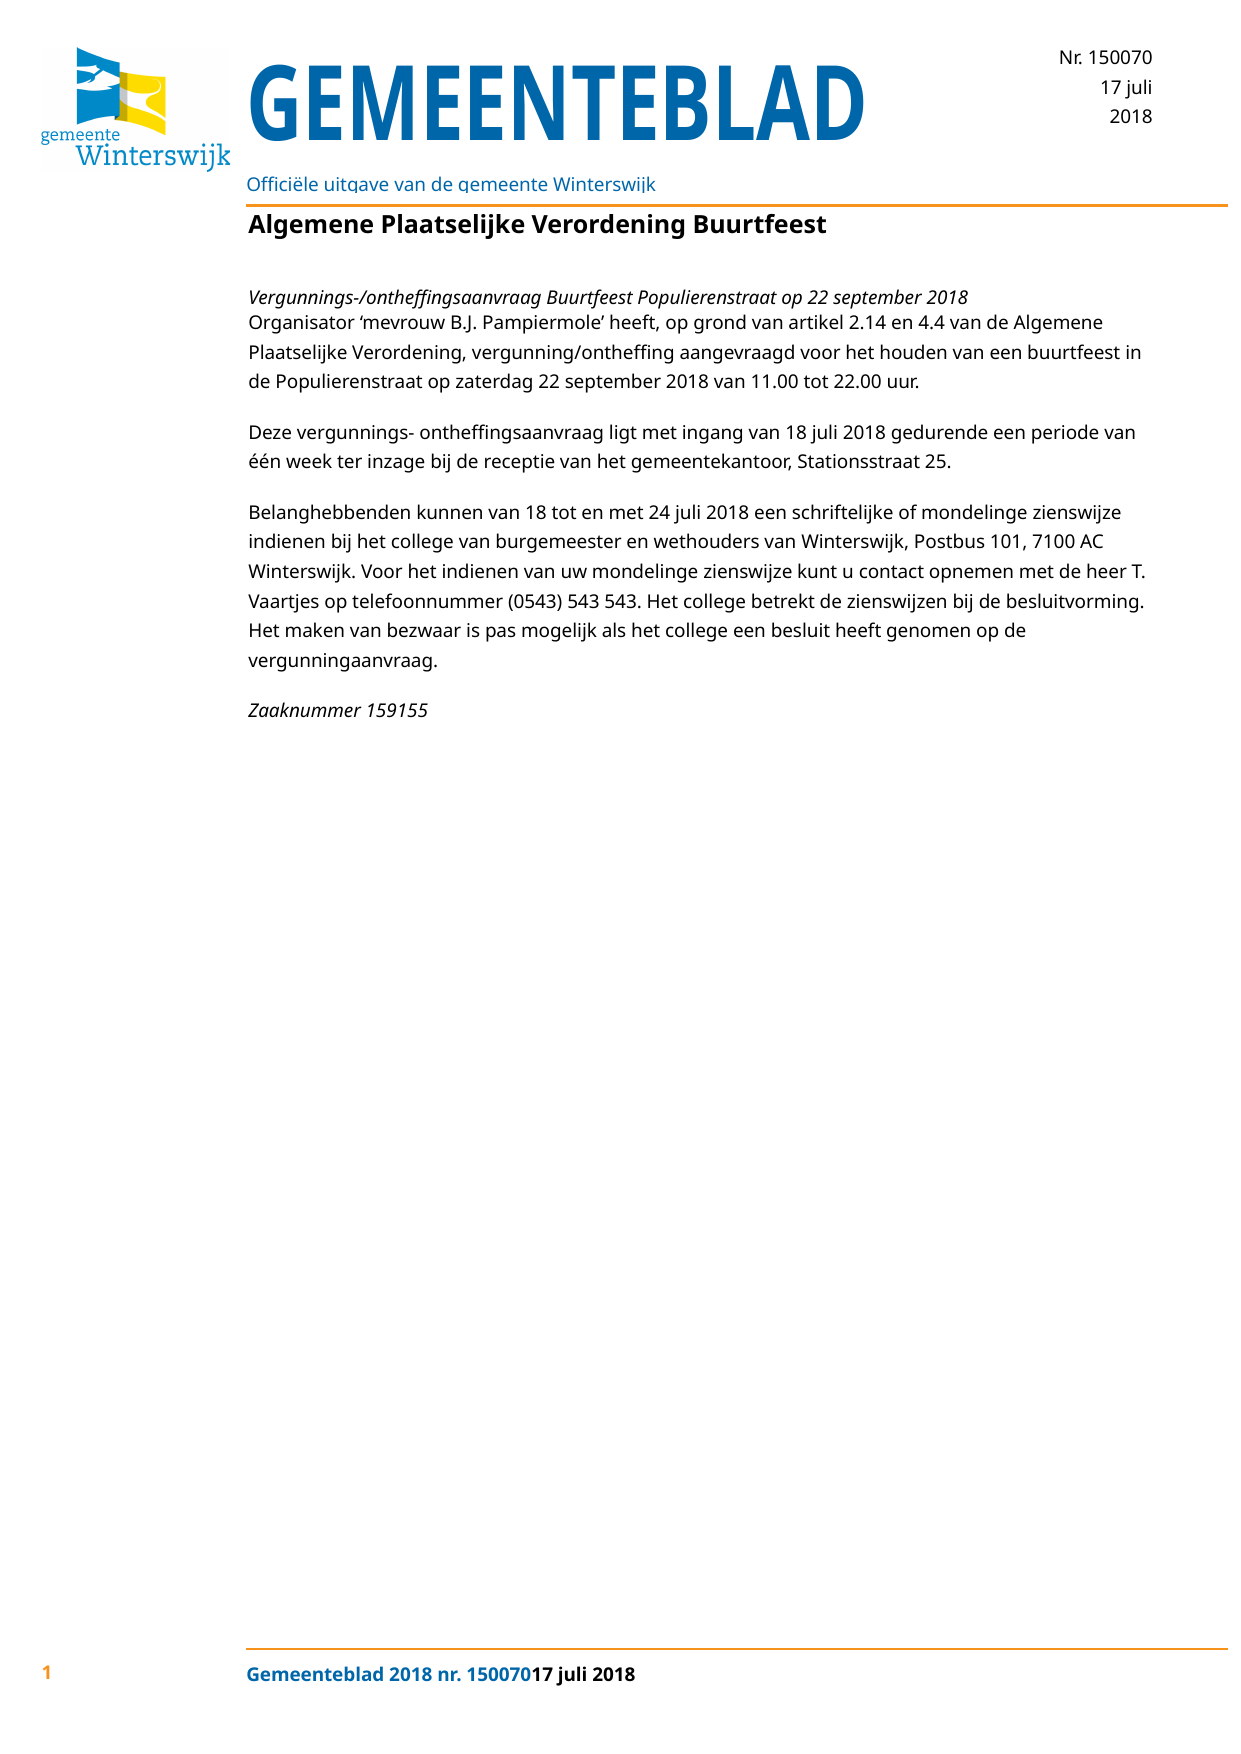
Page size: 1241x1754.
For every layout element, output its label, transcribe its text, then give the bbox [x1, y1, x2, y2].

text Organisator ‘mevrouw B.J. Pampiermole’ heeft, op grond van artikel 2.14 en 4.4 van de Algemene Plaatselijke Verordening, vergunning/ontheffing aangevraagd voor het houden van een buurtfeest in de Populierenstraat op zaterdag 22 september 2018 van 11.00 tot 22.00 uur. [248, 309, 1152, 394]
text Zaaknummer 159155 [248, 697, 1152, 723]
text Algemene Plaatselijke Verordening Buurtfeest [248, 207, 1152, 241]
text Belanghebbenden kunnen van 18 tot en met 24 juli 2018 een schriftelijke of mondelinge zienswijze indienen bij het college van burgemeester en wethouders van Winterswijk, Postbus 101, 7100 AC Winterswijk. Voor het indienen van uw mondelinge zienswijze kunt u contact opnemen met de heer T. Vaartjes op telefoonnummer (0543) 543 543. Het college betrekt de zienswijzen bij de besluitvorming. Het maken van bezwaar is pas mogelijk als het college een besluit heeft genomen op de vergunningaanvraag. [248, 499, 1152, 673]
text Deze vergunnings- ontheffingsaanvraag ligt met ingang van 18 juli 2018 gedurende een periode van één week ter inzage bij de receptie van het gemeentekantoor, Stationsstraat 25. [248, 419, 1152, 474]
picture [225, 153, 231, 162]
picture [41, 47, 231, 172]
text Vergunnings-/ontheffingsaanvraag Buurtfeest Populierenstraat op 22 september 2018 [248, 284, 1152, 309]
